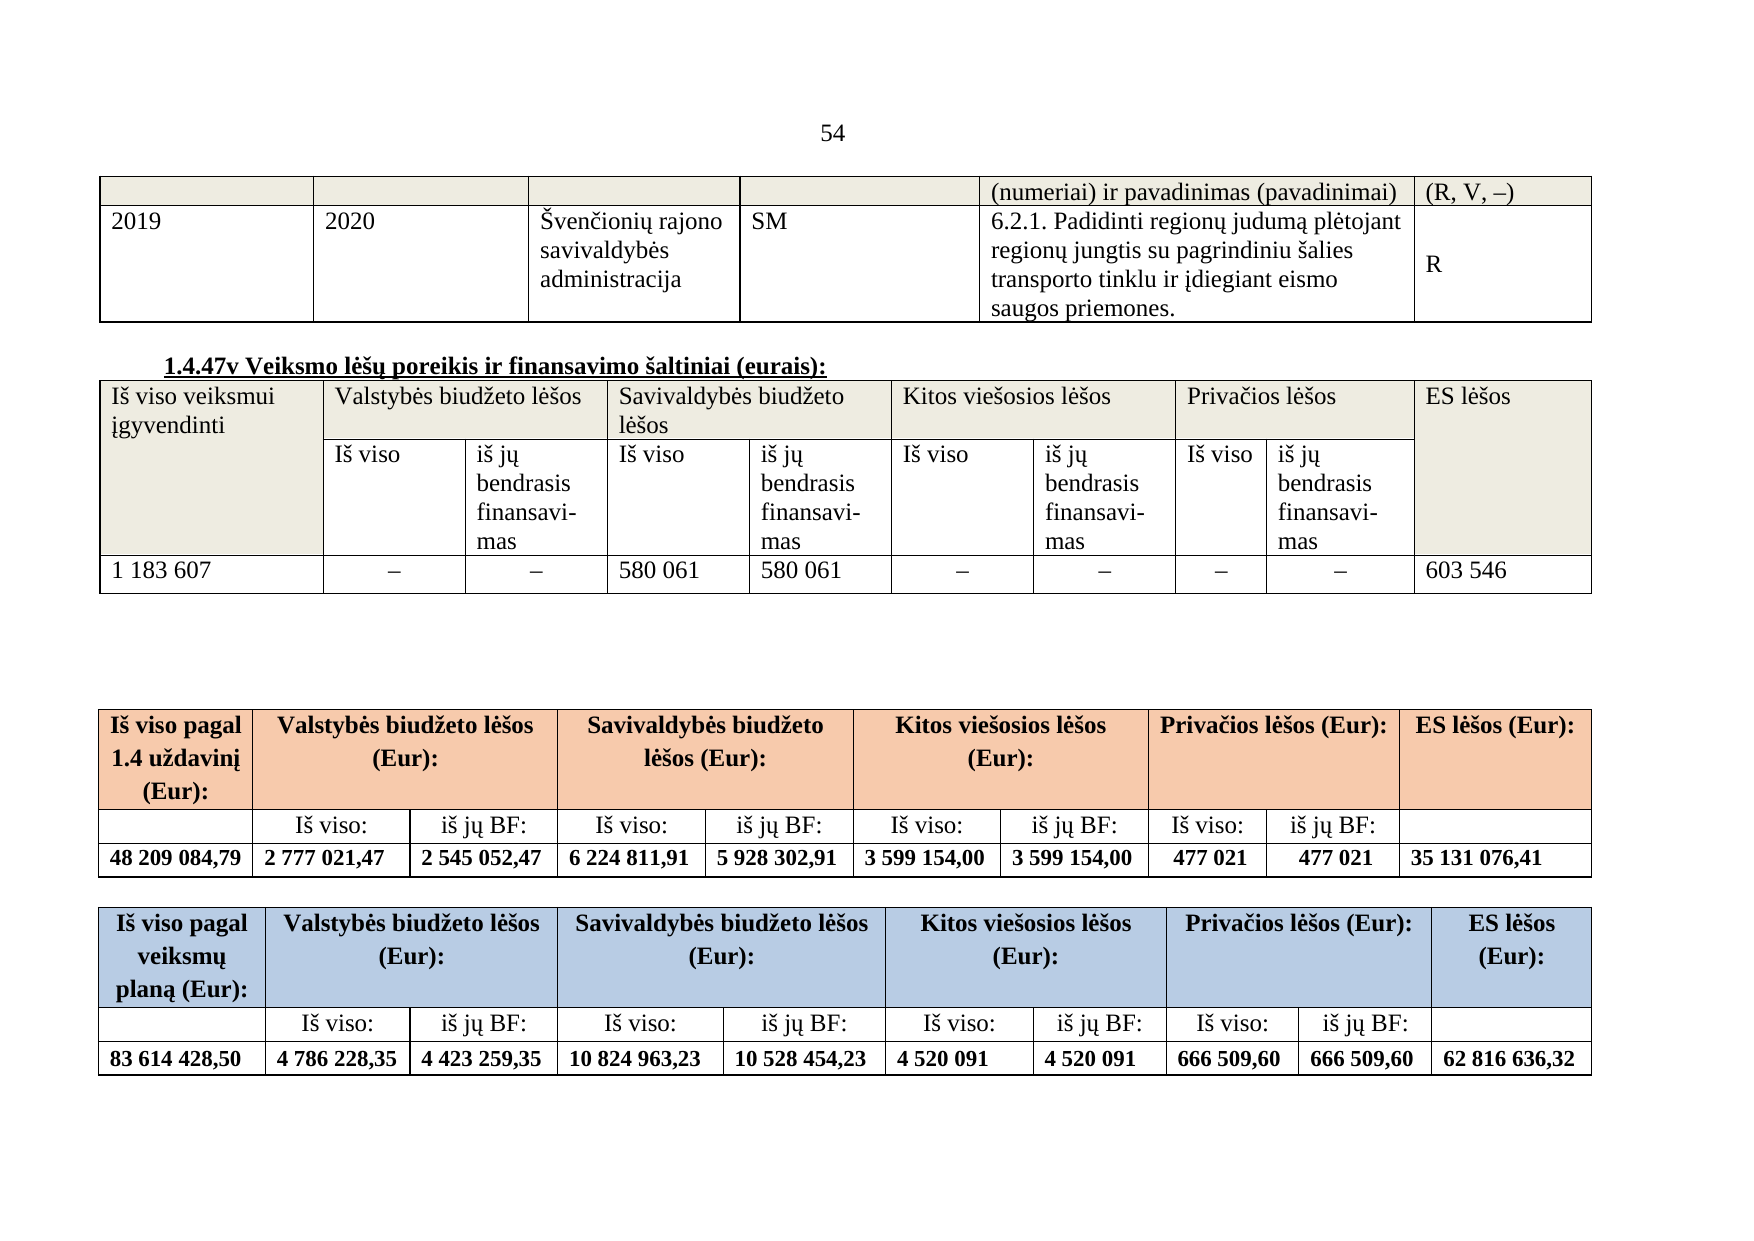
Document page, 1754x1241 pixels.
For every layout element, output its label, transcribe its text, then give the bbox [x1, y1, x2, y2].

table_cell iš jų BF: [1267, 810, 1399, 843]
table_cell 4 786 228,35 [266, 1042, 409, 1074]
table_cell 580 061 [750, 556, 891, 593]
table_header Iš viso veiksmui įgyvendinti [101, 381, 323, 554]
table_cell Iš viso: [854, 810, 1000, 843]
table_cell 5 928 302,91 [706, 844, 853, 876]
table_cell Švenčionių rajono savivaldybės administracija [529, 206, 739, 321]
table_cell Iš viso: [558, 1008, 723, 1041]
table_cell Iš viso [892, 440, 1033, 554]
table_cell Iš viso [608, 440, 749, 554]
table_cell Iš viso: [253, 810, 409, 843]
table_cell 477 021 [1267, 844, 1399, 876]
table_header (R, V, –) [1415, 177, 1591, 205]
table_cell Iš viso [324, 440, 465, 554]
table_cell 6 224 811,91 [558, 844, 705, 876]
table_cell SM [741, 206, 979, 321]
table_header Iš viso pagal 1.4 uždavinį (Eur): [99, 710, 252, 809]
table_header Iš viso pagal veiksmų planą (Eur): [99, 908, 265, 1007]
table_header (numeriai) ir pavadinimas (pavadinimai) [980, 177, 1414, 205]
table_cell iš jų BF: [411, 810, 557, 843]
table_cell 603 546 [1415, 556, 1591, 593]
table_header Privačios lėšos [1176, 381, 1414, 438]
table_header Kitos viešosios lėšos (Eur): [886, 908, 1166, 1007]
table_cell 3 599 154,00 [1001, 844, 1148, 876]
table_cell – [466, 556, 607, 593]
table_cell Iš viso: [1167, 1008, 1298, 1041]
table_cell 666 509,60 [1167, 1042, 1298, 1074]
table_header Privačios lėšos (Eur): [1149, 710, 1399, 809]
table_cell iš jų BF: [1001, 810, 1148, 843]
table_cell 1 183 607 [101, 556, 323, 593]
table_cell – [324, 556, 465, 593]
table_cell iš jų bendrasis finansavi- mas [1267, 440, 1414, 554]
table_cell 3 599 154,00 [854, 844, 1000, 876]
table_cell [99, 810, 252, 843]
table_header Savivaldybės biudžeto lėšos (Eur): [558, 710, 853, 809]
table_cell iš jų BF: [1034, 1008, 1166, 1041]
table_cell Iš viso: [886, 1008, 1033, 1041]
table_cell [99, 1008, 265, 1041]
table_cell 2 545 052,47 [411, 844, 557, 876]
table_cell iš jų bendrasis finansavi- mas [466, 440, 607, 554]
table_cell Iš viso: [1149, 810, 1266, 843]
table_cell 666 509,60 [1299, 1042, 1431, 1074]
table_cell 35 131 076,41 [1400, 844, 1591, 876]
table_cell iš jų bendrasis finansavi- mas [750, 440, 891, 554]
table_cell R [1415, 206, 1591, 321]
table_header ES lėšos (Eur): [1432, 908, 1591, 1007]
table_cell 2 777 021,47 [253, 844, 409, 876]
table_header [529, 177, 739, 205]
table_header Kitos viešosios lėšos (Eur): [854, 710, 1148, 809]
table_cell iš jų BF: [706, 810, 853, 843]
table_cell – [1176, 556, 1266, 593]
table_cell 48 209 084,79 [99, 844, 252, 876]
table_cell 62 816 636,32 [1432, 1042, 1591, 1074]
table_header Valstybės biudžeto lėšos [324, 381, 607, 438]
table_cell 4 520 091 [1034, 1042, 1166, 1074]
table_header Valstybės biudžeto lėšos (Eur): [253, 710, 557, 809]
table_cell Iš viso [1176, 440, 1266, 554]
table_header [314, 177, 528, 205]
table_header Savivaldybės biudžeto lėšos (Eur): [558, 908, 885, 1007]
table_cell iš jų BF: [724, 1008, 885, 1041]
table_cell 2019 [101, 206, 313, 321]
table_cell iš jų BF: [411, 1008, 557, 1041]
table_header Kitos viešosios lėšos [892, 381, 1175, 438]
table_header ES lėšos [1415, 381, 1591, 554]
table_cell iš jų BF: [1299, 1008, 1431, 1041]
table_cell 4 423 259,35 [411, 1042, 557, 1074]
table_cell 477 021 [1149, 844, 1266, 876]
table_header Privačios lėšos (Eur): [1167, 908, 1431, 1007]
table_cell – [1034, 556, 1175, 593]
table_cell Iš viso: [266, 1008, 409, 1041]
table_header Valstybės biudžeto lėšos (Eur): [266, 908, 557, 1007]
table_cell 10 824 963,23 [558, 1042, 723, 1074]
table_header [741, 177, 979, 205]
table_cell Iš viso: [558, 810, 705, 843]
table_cell iš jų bendrasis finansavi- mas [1034, 440, 1175, 554]
table_cell 10 528 454,23 [724, 1042, 885, 1074]
table_cell 580 061 [608, 556, 749, 593]
table_header Savivaldybės biudžeto lėšos [608, 381, 891, 438]
table_cell – [892, 556, 1033, 593]
table_cell [1400, 810, 1591, 843]
table_header [101, 177, 313, 205]
table_cell 2020 [314, 206, 528, 321]
table_cell [1432, 1008, 1591, 1041]
table_header ES lėšos (Eur): [1400, 710, 1591, 809]
text 1.4.47v Veiksmo lėšų poreikis ir finansavimo šaltiniai (eurais): [89, 351, 1577, 380]
table_cell – [1267, 556, 1414, 593]
table_cell 83 614 428,50 [99, 1042, 265, 1074]
table_cell 4 520 091 [886, 1042, 1033, 1074]
table_cell 6.2.1. Padidinti regionų judumą plėtojant regionų jungtis su pagrindiniu šalies transporto tinklu ir įdiegiant eismo saugos priemones. [980, 206, 1414, 321]
